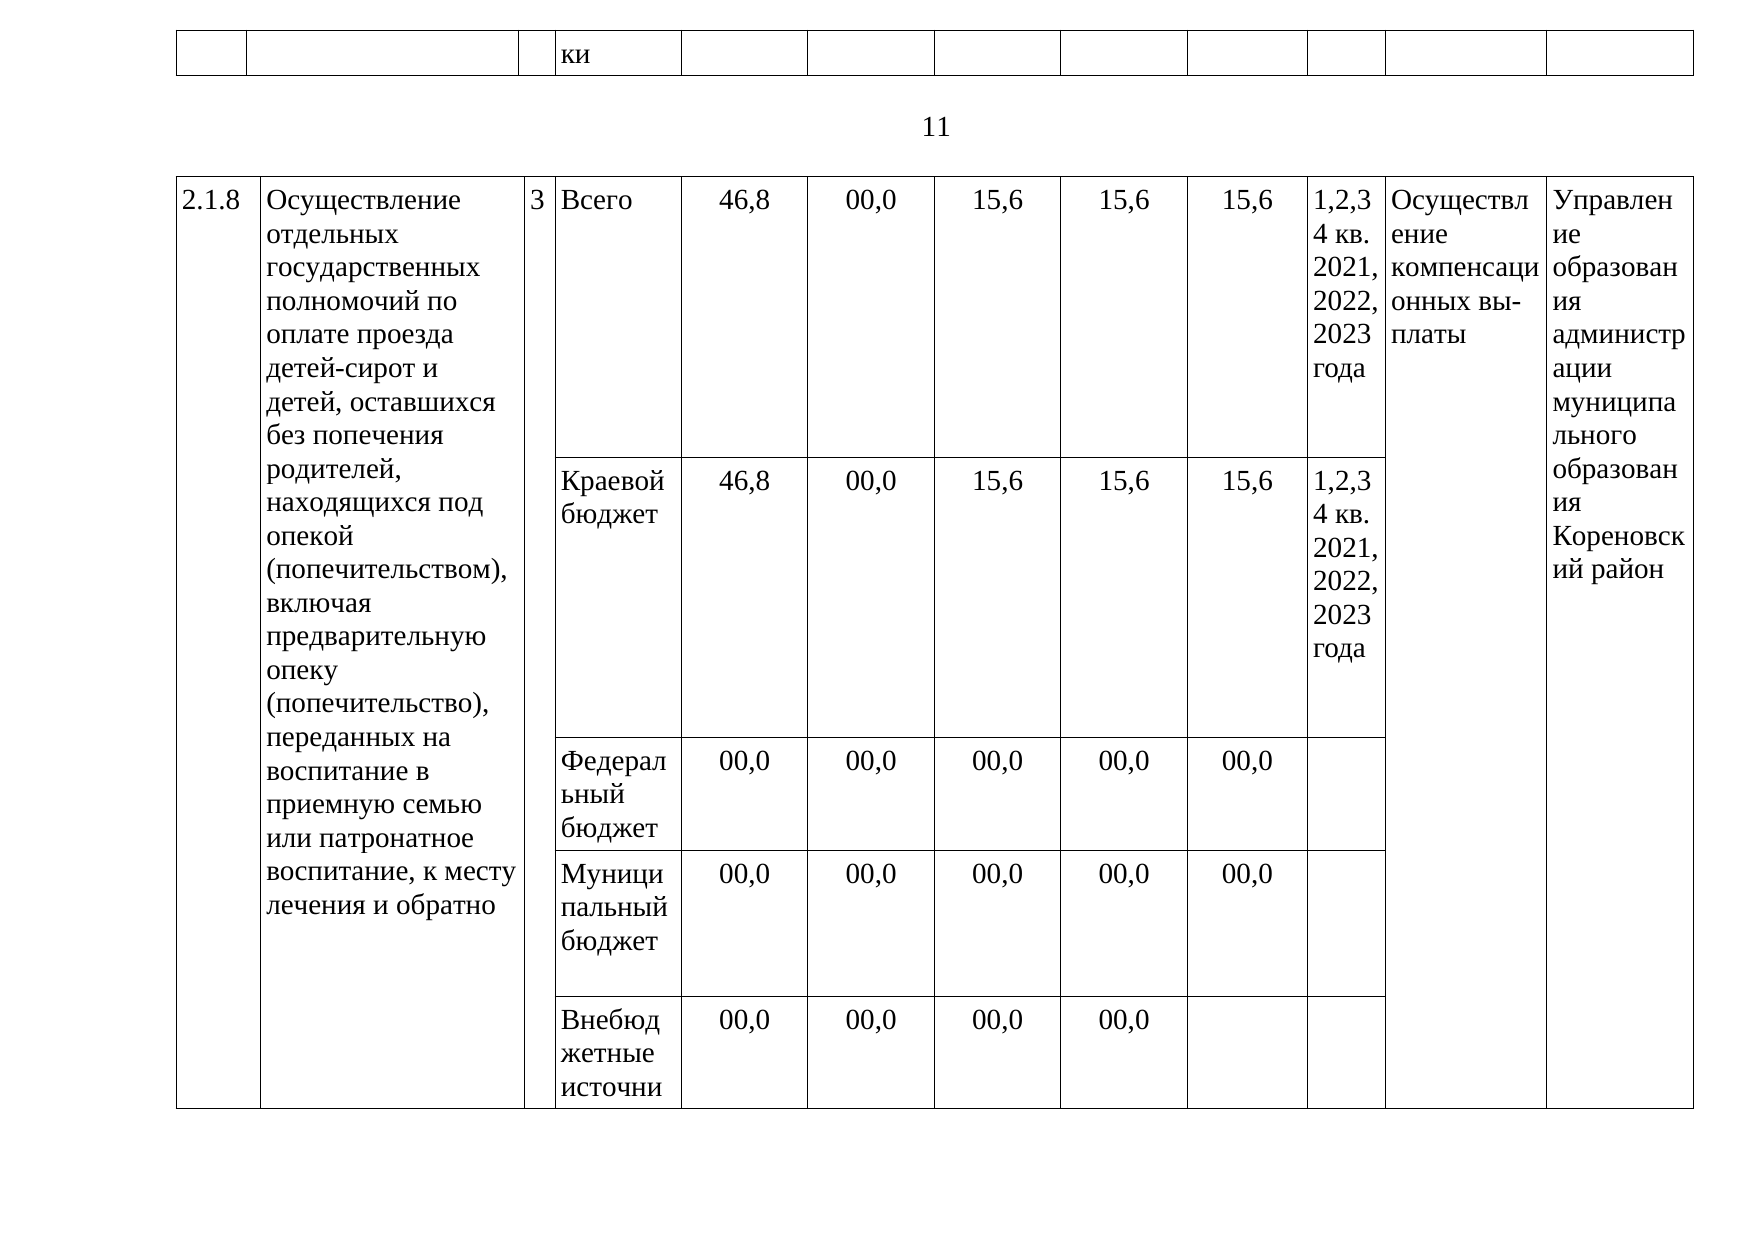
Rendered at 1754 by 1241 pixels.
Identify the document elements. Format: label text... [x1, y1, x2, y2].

table_cell 00,0 [682, 997, 807, 1108]
table_header Осуществление компенсационных вы­платы [1386, 177, 1546, 1108]
table_header 2.1.8 [177, 177, 260, 1108]
table_cell 00,0 [1188, 851, 1307, 996]
table_header 3 [525, 177, 555, 1108]
table_header Осуществление отдельных государственных полномочий по оплате проезда детей-сирот и детей, оставшихся без попечения родителей, находящихся под опекой (попечительством), включая предварительную опеку (попечительство), переданных на воспитание в приемную семью или патронатное воспитание, к месту лечения и обратно [261, 177, 524, 1108]
table_cell 15,6 [1061, 458, 1187, 737]
table_cell [1061, 31, 1187, 75]
table_cell [1308, 997, 1385, 1108]
table_cell 15,6 [935, 458, 1060, 737]
table_cell 00,0 [1188, 738, 1307, 849]
table_cell Внебюджетные источни [556, 997, 681, 1108]
table_cell 46,8 [682, 458, 807, 737]
table_cell [1188, 31, 1307, 75]
table_cell 00,0 [1061, 738, 1187, 849]
table_cell 00,0 [682, 851, 807, 996]
table_cell 15,6 [1188, 458, 1307, 737]
table_cell 00,0 [808, 458, 934, 737]
table_cell [808, 31, 934, 75]
table_header 46,8 [682, 177, 807, 457]
table_cell [682, 31, 807, 75]
table_header [247, 31, 518, 75]
table_header [519, 31, 555, 75]
table_header Управление образования администрации муниципального образования Кореновский район [1547, 177, 1693, 1108]
table_header 1,2,34 кв. 2021, 2022,2023 года [1308, 177, 1385, 457]
table_cell 00,0 [935, 997, 1060, 1108]
table_cell 00,0 [1061, 851, 1187, 996]
table_header [1547, 31, 1693, 75]
table_cell 00,0 [682, 738, 807, 849]
table_cell 00,0 [808, 738, 934, 849]
table_header [177, 31, 246, 75]
table_cell 00,0 [1061, 997, 1187, 1108]
table_cell [1308, 31, 1385, 75]
table_cell [1308, 851, 1385, 996]
table_header Всего [556, 177, 681, 457]
table_cell Муниципальный бюджет [556, 851, 681, 996]
table_header 15,6 [935, 177, 1060, 457]
table_cell Краевой бюджет [556, 458, 681, 737]
table_cell [1308, 738, 1385, 849]
table_cell 00,0 [935, 851, 1060, 996]
table_cell [1188, 997, 1307, 1108]
text 11 [177, 109, 1695, 143]
table_cell ки [556, 31, 681, 75]
table_header 15,6 [1188, 177, 1307, 457]
table_header 15,6 [1061, 177, 1187, 457]
table_cell 00,0 [808, 851, 934, 996]
table_header [1386, 31, 1546, 75]
table_cell 00,0 [808, 997, 934, 1108]
table_cell Федеральный бюджет [556, 738, 681, 849]
table_cell 00,0 [935, 738, 1060, 849]
table_header 00,0 [808, 177, 934, 457]
table_cell 1,2,34 кв. 2021, 2022,2023 года [1308, 458, 1385, 737]
table_cell [935, 31, 1060, 75]
